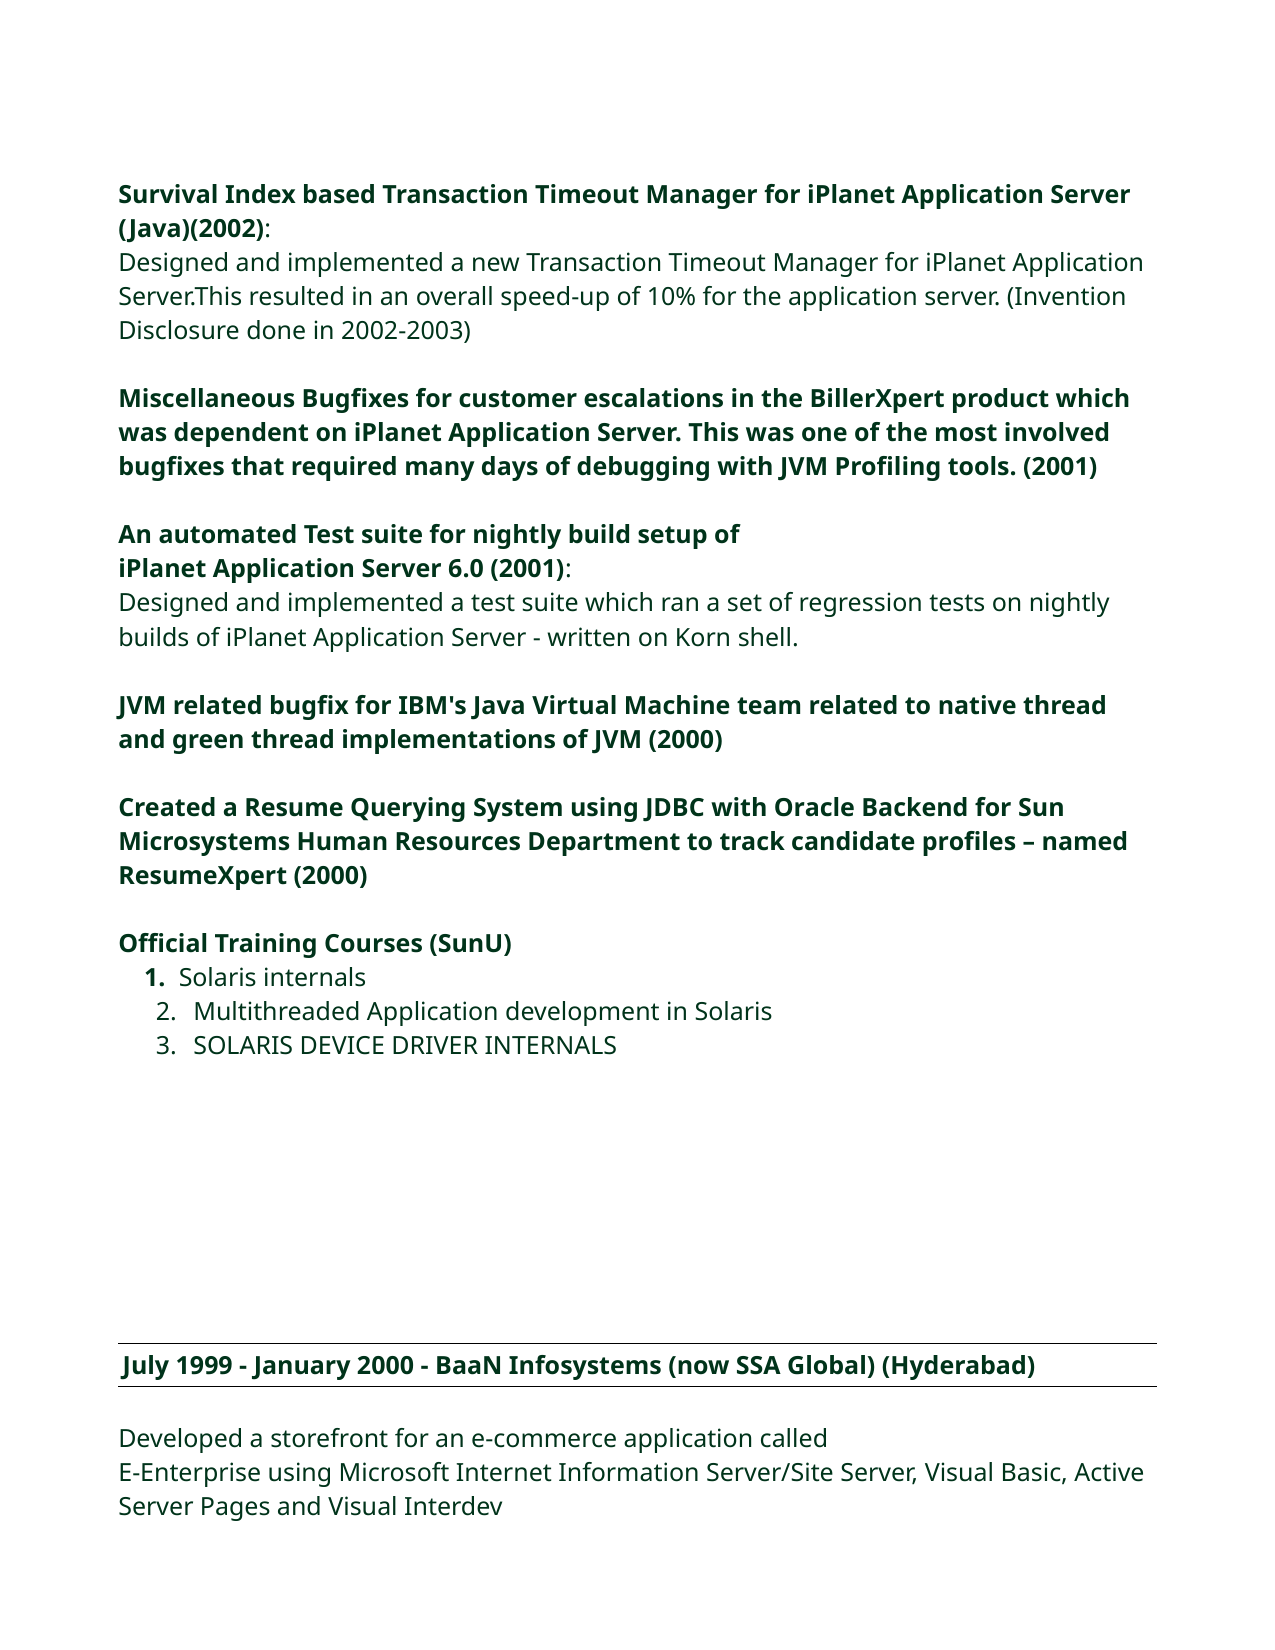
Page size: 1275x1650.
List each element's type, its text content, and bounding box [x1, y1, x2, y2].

text July 1999 - January 2000 - BaaN Infosystems (now SSA Global) (Hyderabad) [118, 1344, 1157, 1386]
list Multithreaded Application development in Solaris [156, 994, 1157, 1028]
text Miscellaneous Bugfixes for customer escalations in the BillerXpert product which was dependent on iPlanet Application Server. This was one of the most involved bugfixes that required many days of debugging with JVM Profiling tools. (2001) [118, 381, 1157, 483]
text Created a Resume Querying System using JDBC with Oracle Backend for Sun Microsystems Human Resources Department to track candidate profiles – named ResumeXpert (2000) [118, 789, 1157, 892]
text E-Enterprise using Microsoft Internet Information Server/Site Server, Visual Basic, Active Server Pages and Visual Interdev [118, 1454, 1157, 1522]
text Official Training Courses (SunU) [118, 926, 1157, 960]
text Designed and implemented a new Transaction Timeout Manager for iPlanet Application Server.This resulted in an overall speed-up of 10% for the application server. (Invention Disclosure done in 2002-2003) [118, 244, 1157, 347]
text JVM related bugfix for IBM's Java Virtual Machine team related to native thread and green thread implementations of JVM (2000) [118, 687, 1157, 755]
list SOLARIS DEVICE DRIVER INTERNALS [156, 1028, 1157, 1062]
text An automated Test suite for nightly build setup of [118, 517, 1157, 551]
text Developed a storefront for an e-commerce application called [118, 1420, 1157, 1454]
text 1. Solaris internals [118, 960, 1157, 994]
text iPlanet Application Server 6.0 (2001): [118, 551, 1157, 585]
text Survival Index based Transaction Timeout Manager for iPlanet Application Server (Java)(2002): [118, 176, 1157, 244]
text Designed and implemented a test suite which ran a set of regression tests on nightly builds of iPlanet Application Server - written on Korn shell. [118, 585, 1157, 653]
